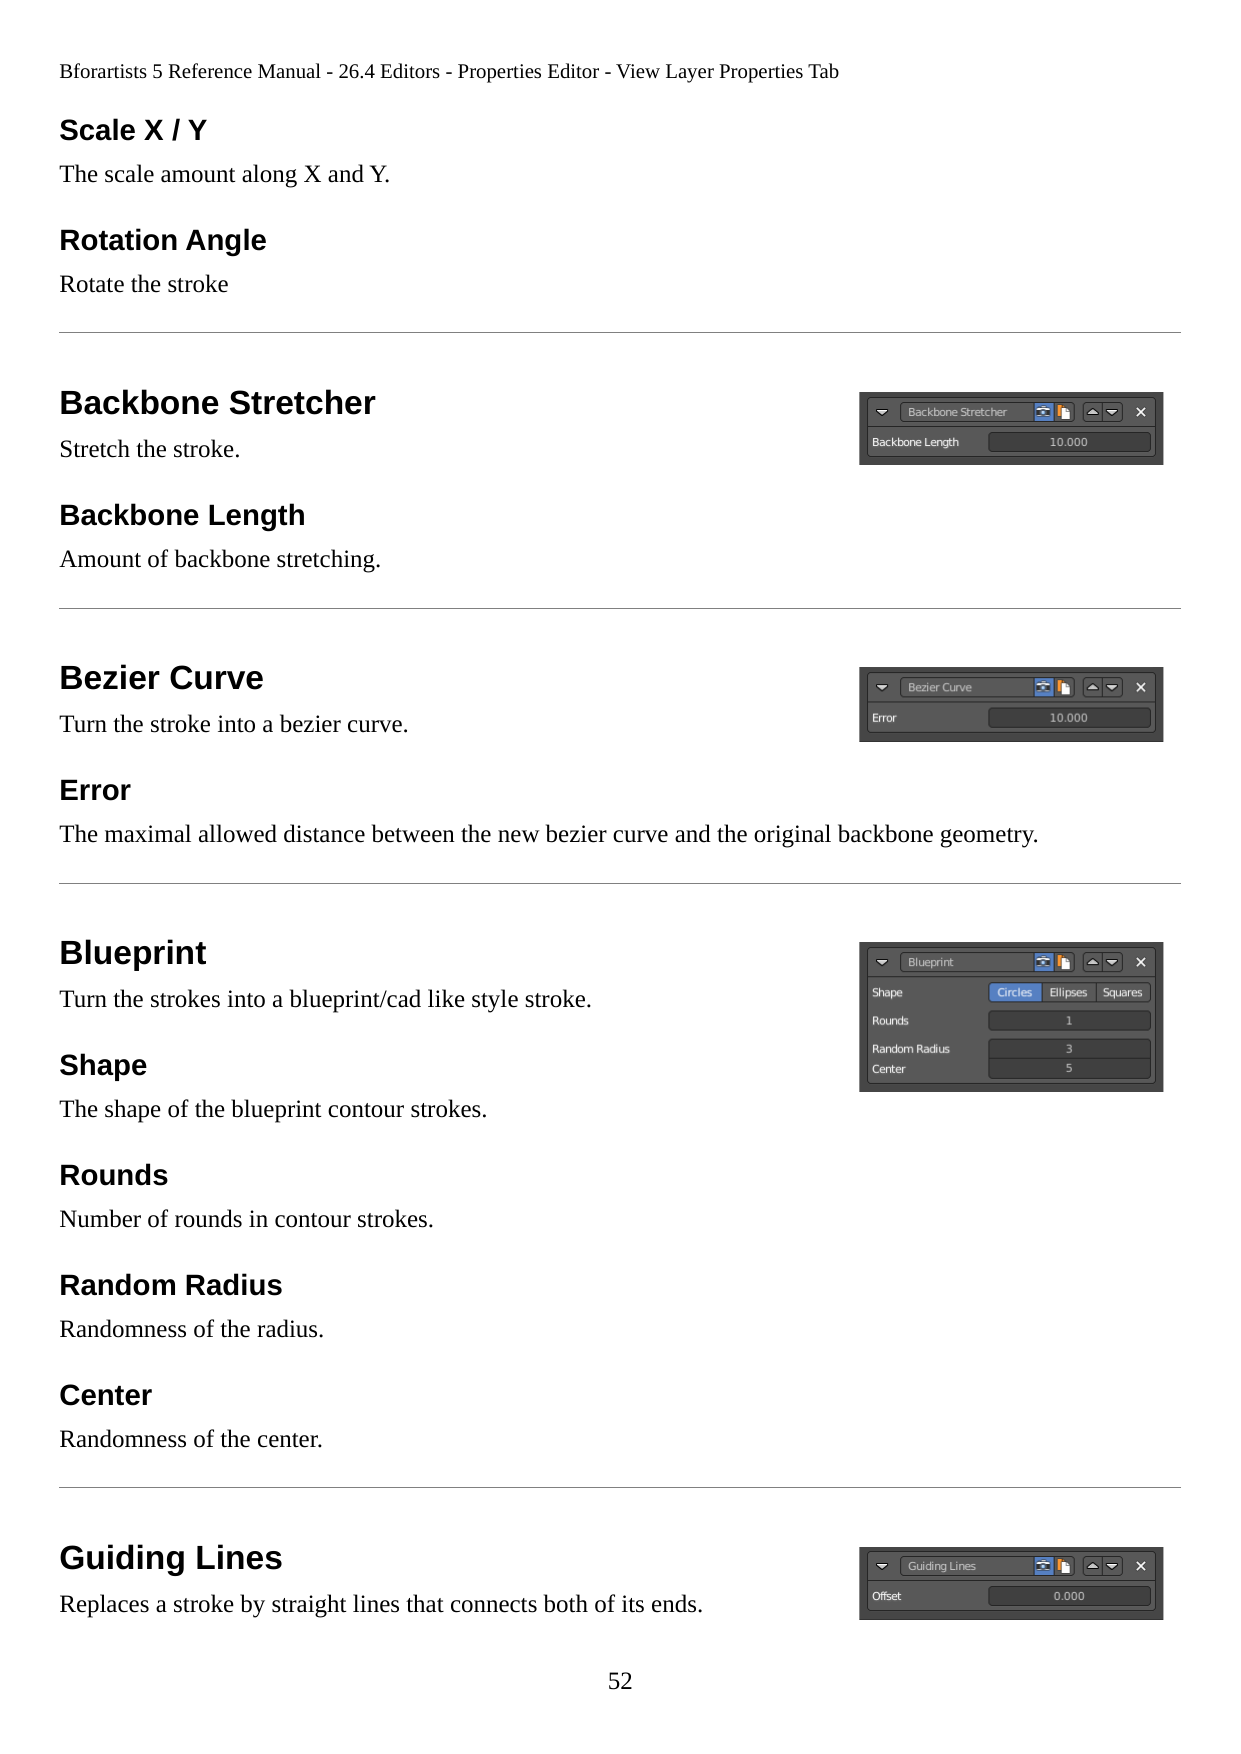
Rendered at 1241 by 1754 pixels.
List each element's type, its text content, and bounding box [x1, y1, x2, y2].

subtitle Rounds [59, 1158, 1181, 1191]
text Turn the strokes into a blueprint/cad like style stroke. [59, 984, 859, 1013]
subtitle Error [59, 773, 1181, 806]
text The scale amount along X and Y. [59, 159, 1181, 188]
subtitle Backbone Length [59, 498, 1181, 531]
picture [859, 942, 1164, 1092]
subtitle Scale X / Y [59, 113, 1181, 146]
subtitle Rotation Angle [59, 222, 1181, 256]
text The shape of the blueprint contour strokes. [59, 1094, 1181, 1123]
subtitle Guiding Lines [59, 1538, 1181, 1576]
subtitle Bezier Curve [59, 658, 1181, 697]
text Rotate the stroke [59, 269, 1181, 297]
subtitle Backbone Stretcher [59, 383, 1181, 421]
text Stretch the stroke. [59, 434, 859, 463]
subtitle Center [59, 1377, 1181, 1411]
subtitle Shape [59, 1048, 859, 1082]
text Randomness of the center. [59, 1424, 1181, 1452]
text The maximal allowed distance between the new bezier curve and the original backbone geometry. [59, 819, 1181, 848]
text [1164, 434, 1181, 463]
subtitle [1164, 1048, 1181, 1082]
text Randomness of the radius. [59, 1314, 1181, 1343]
picture [859, 392, 1164, 465]
subtitle Random Radius [59, 1268, 1181, 1301]
text Replaces a stroke by straight lines that connects both of its ends. [59, 1589, 859, 1618]
subtitle Blueprint [59, 933, 1181, 972]
picture [859, 1547, 1164, 1620]
text Number of rounds in contour strokes. [59, 1204, 1181, 1233]
text Turn the stroke into a bezier curve. [59, 709, 859, 738]
picture [859, 667, 1164, 742]
text Amount of backbone stretching. [59, 544, 1181, 573]
